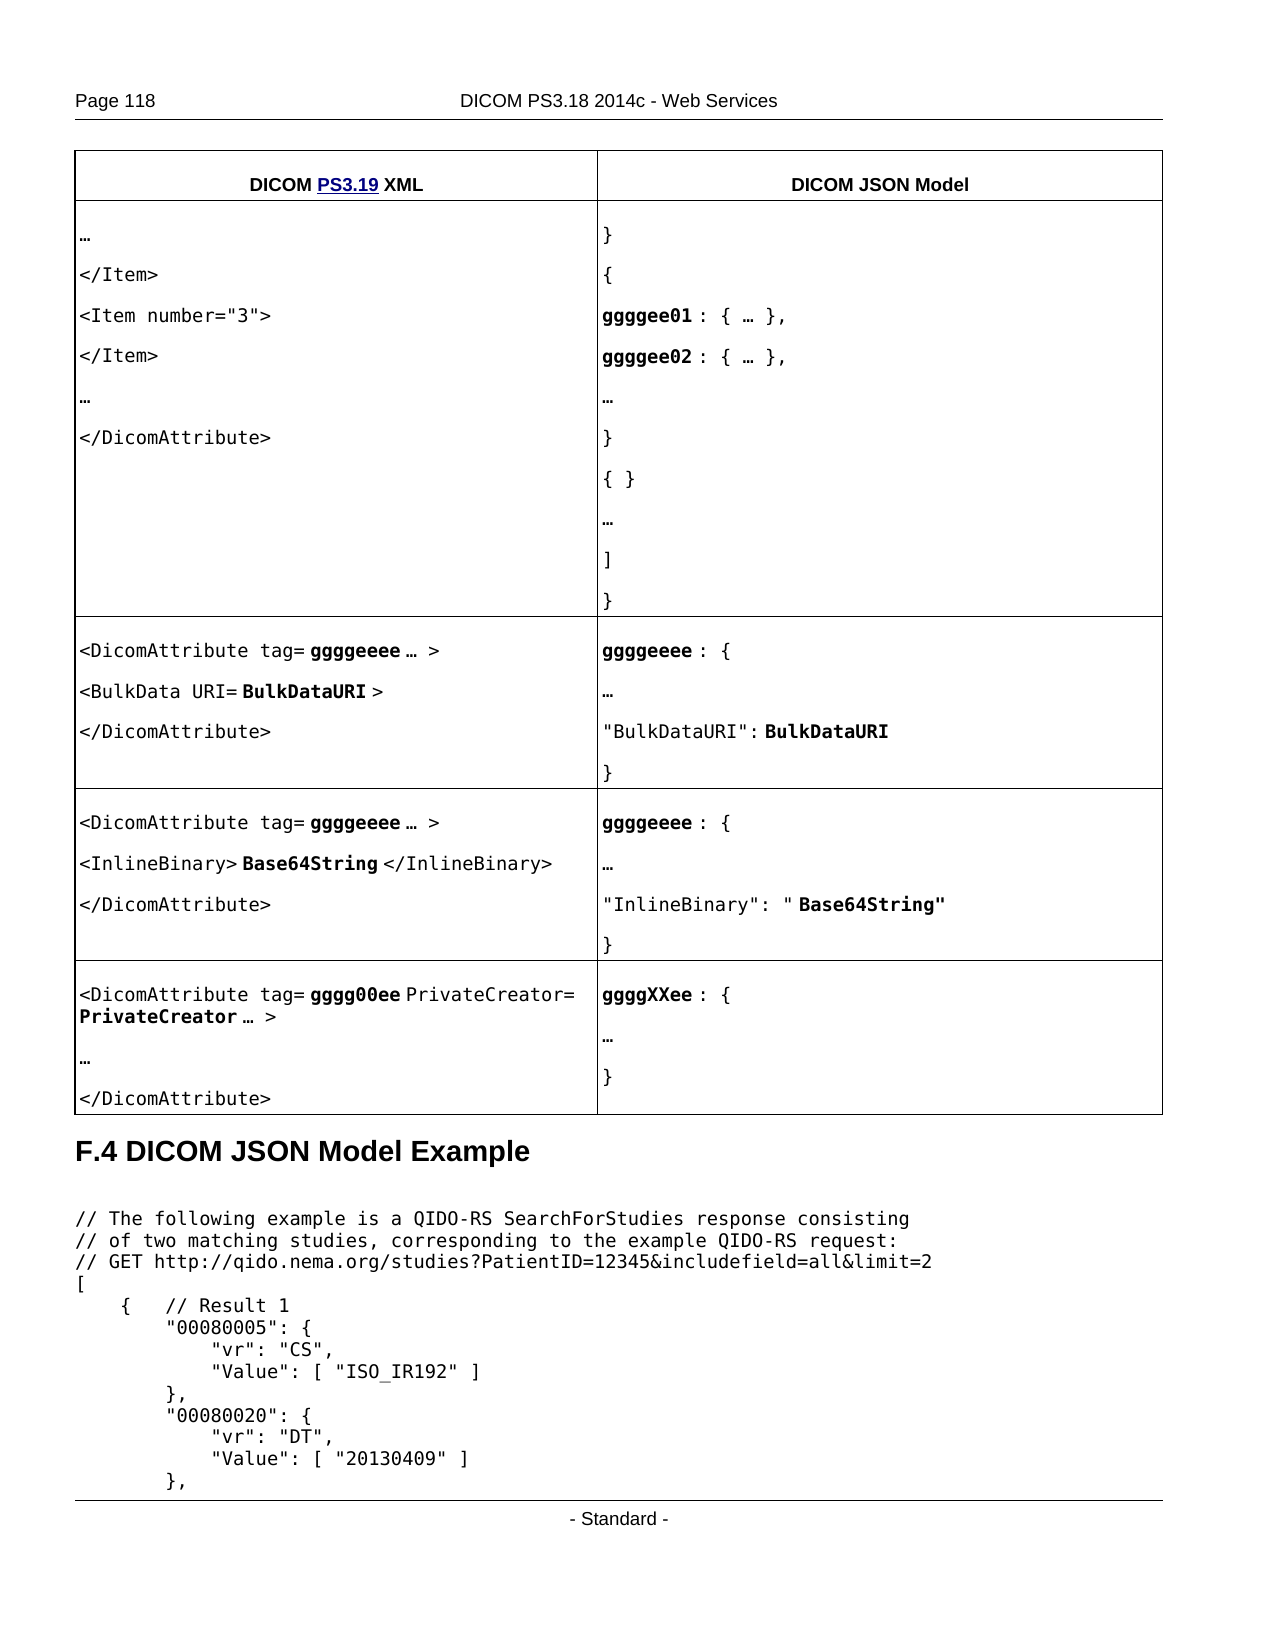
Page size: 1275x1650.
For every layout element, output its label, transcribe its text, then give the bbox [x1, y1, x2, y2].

table_cell <DicomAttribute tag= gggg00ee PrivateCreator= PrivateCreator … > … </DicomAttribute> [76, 961, 597, 1114]
table_cell } { ggggee01 : { … }, ggggee02 : { … }, … } { } … ] } [598, 201, 1162, 616]
text // The following example is a QIDO-RS SearchForStudies response consisting // of two matching studies, corresponding to the example QIDO-RS request: // GET http://qido.nema.org/studies?PatientID=12345&includefield=all&limit=2 [ { // Result 1 "00080005": { "vr": "CS", "Value": [ "ISO_IR192" ] }, "00080020": { "vr": "DT", "Value": [ "20130409" ] }, [75, 1186, 1162, 1492]
text F.4 DICOM JSON Model Example [75, 1134, 1162, 1167]
table_header DICOM PS3.19 XML [76, 151, 597, 200]
table_header DICOM JSON Model [598, 151, 1162, 200]
table_cell ggggeeee : { … "BulkDataURI": BulkDataURI } [598, 617, 1162, 788]
table_cell ggggXXee : { … } [598, 961, 1162, 1114]
table_cell <DicomAttribute tag= ggggeeee … > <InlineBinary> Base64String </InlineBinary> </DicomAttribute> [76, 789, 597, 960]
table_cell <DicomAttribute tag= ggggeeee … > <BulkData URI= BulkDataURI > </DicomAttribute> [76, 617, 597, 788]
table_cell ggggeeee : { … "InlineBinary": " Base64String" } [598, 789, 1162, 960]
table_cell … </Item> <Item number="3"> </Item> … </DicomAttribute> [76, 201, 597, 616]
